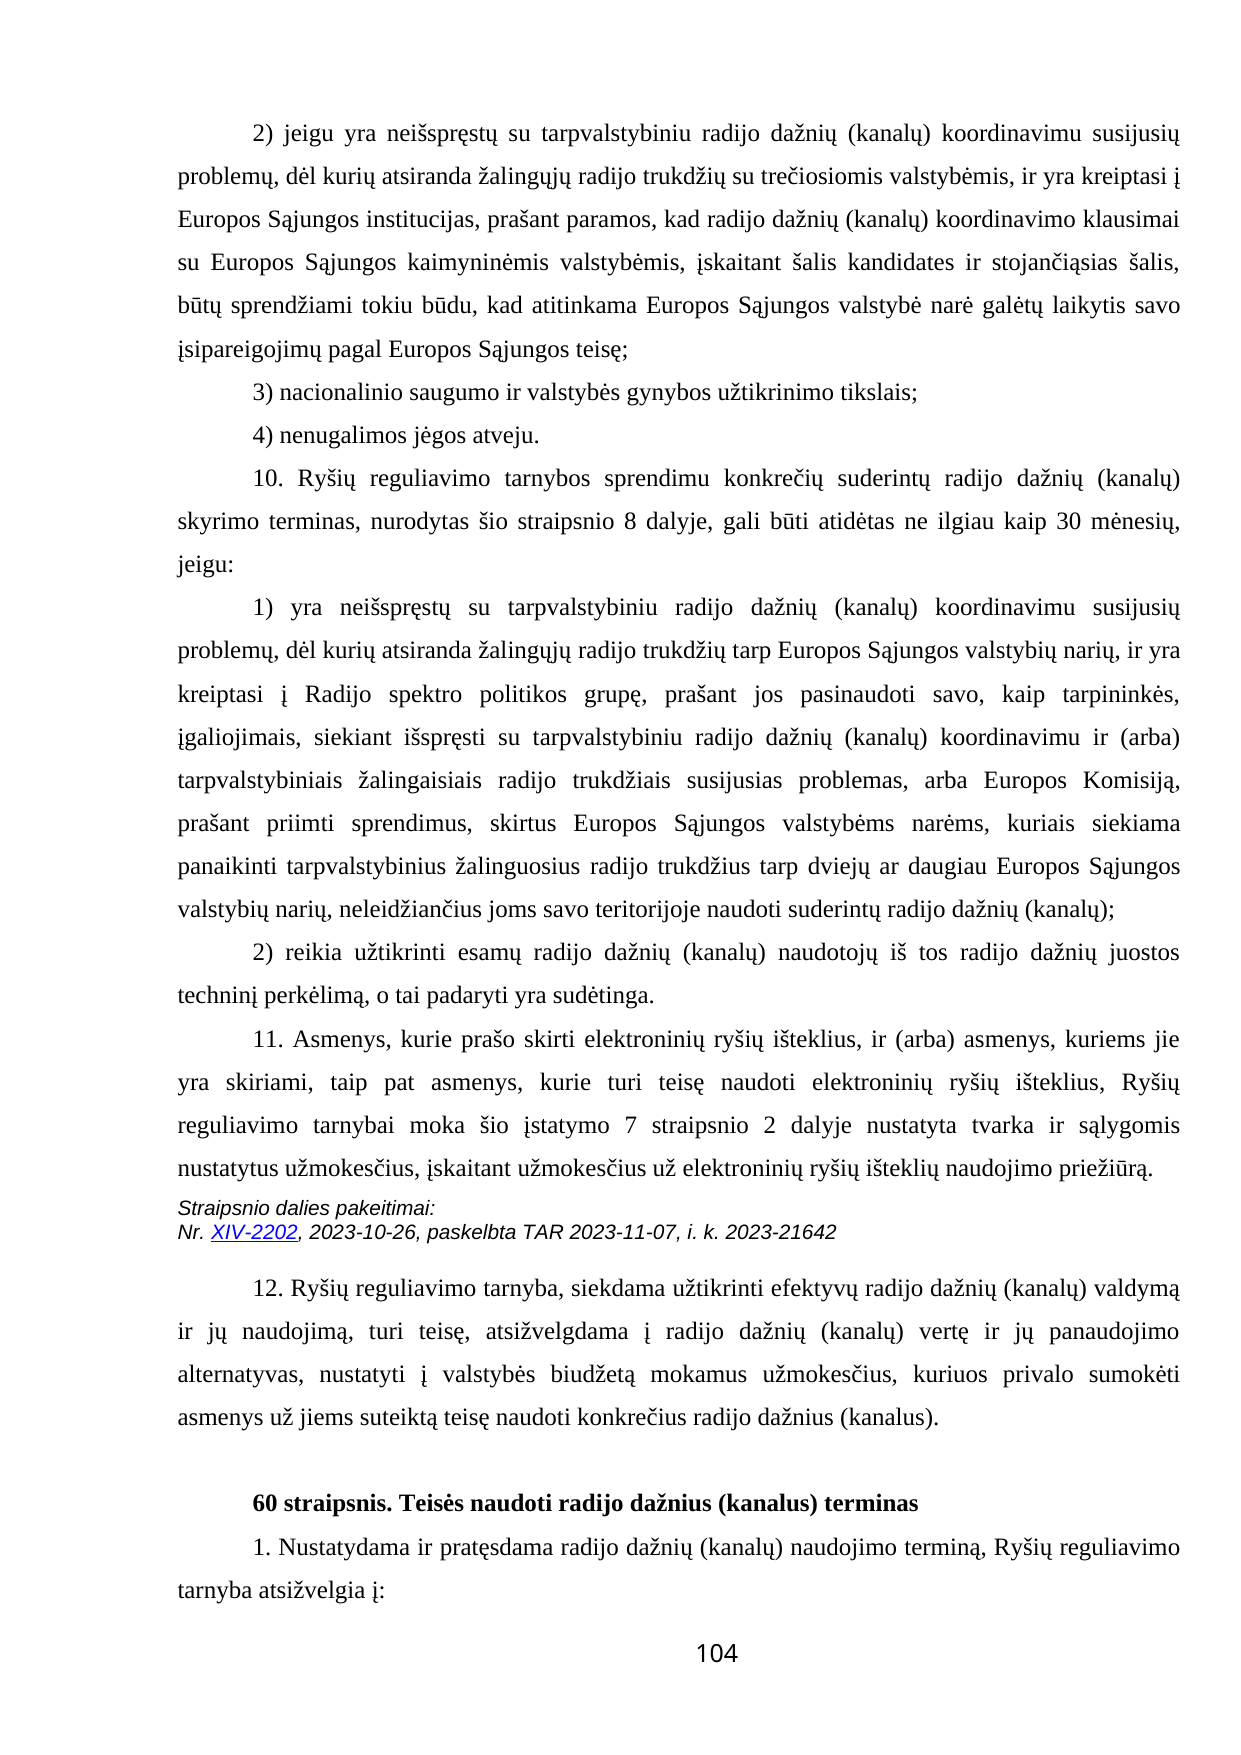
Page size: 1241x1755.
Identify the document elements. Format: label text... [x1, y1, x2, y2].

text Straipsnio dalies pakeitimai: [177, 1196, 1181, 1220]
text 2) reikia užtikrinti esamų radijo dažnių (kanalų) naudotojų iš tos radijo dažnių juostos techninį perkėlimą, o tai padaryti yra sudėtinga. [177, 937, 1181, 1009]
text 11. Asmenys, kurie prašo skirti elektroninių ryšių išteklius, ir (arba) asmenys, kuriems jie yra skiriami, taip pat asmenys, kurie turi teisę naudoti elektroninių ryšių išteklius, Ryšių reguliavimo tarnybai moka šio įstatymo 7 straipsnio 2 dalyje nustatyta tvarka ir sąlygomis nustatytus užmokesčius, įskaitant užmokesčius už elektroninių ryšių išteklių naudojimo priežiūrą. [177, 1024, 1181, 1182]
text Nr. XIV-2202, 2023-10-26, paskelbta TAR 2023-11-07, i. k. 2023-21642 [177, 1220, 1181, 1244]
text 4) nenugalimos jėgos atveju. [177, 420, 1181, 449]
text 2) jeigu yra neišspręstų su tarpvalstybiniu radijo dažnių (kanalų) koordinavimu susijusių problemų, dėl kurių atsiranda žalingųjų radijo trukdžių su trečiosiomis valstybėmis, ir yra kreiptasi į Europos Sąjungos institucijas, prašant paramos, kad radijo dažnių (kanalų) koordinavimo klausimai su Europos Sąjungos kaimyninėmis valstybėmis, įskaitant šalis kandidates ir stojančiąsias šalis, būtų sprendžiami tokiu būdu, kad atitinkama Europos Sąjungos valstybė narė galėtų laikytis savo įsipareigojimų pagal Europos Sąjungos teisę; [177, 118, 1181, 362]
text 60 straipsnis. Teisės naudoti radijo dažnius (kanalus) terminas [177, 1488, 1181, 1517]
text 1. Nustatydama ir pratęsdama radijo dažnių (kanalų) naudojimo terminą, Ryšių reguliavimo tarnyba atsižvelgia į: [177, 1532, 1181, 1603]
text 1) yra neišspręstų su tarpvalstybiniu radijo dažnių (kanalų) koordinavimu susijusių problemų, dėl kurių atsiranda žalingųjų radijo trukdžių tarp Europos Sąjungos valstybių narių, ir yra kreiptasi į Radijo spektro politikos grupę, prašant jos pasinaudoti savo, kaip tarpininkės, įgaliojimais, siekiant išspręsti su tarpvalstybiniu radijo dažnių (kanalų) koordinavimu ir (arba) tarpvalstybiniais žalingaisiais radijo trukdžiais susijusias problemas, arba Europos Komisiją, prašant priimti sprendimus, skirtus Europos Sąjungos valstybėms narėms, kuriais siekiama panaikinti tarpvalstybinius žalinguosius radijo trukdžius tarp dviejų ar daugiau Europos Sąjungos valstybių narių, neleidžiančius joms savo teritorijoje naudoti suderintų radijo dažnių (kanalų); [177, 592, 1181, 923]
text 12. Ryšių reguliavimo tarnyba, siekdama užtikrinti efektyvų radijo dažnių (kanalų) valdymą ir jų naudojimą, turi teisę, atsižvelgdama į radijo dažnių (kanalų) vertę ir jų panaudojimo alternatyvas, nustatyti į valstybės biudžetą mokamus užmokesčius, kuriuos privalo sumokėti asmenys už jiems suteiktą teisę naudoti konkrečius radijo dažnius (kanalus). [177, 1273, 1181, 1431]
text 3) nacionalinio saugumo ir valstybės gynybos užtikrinimo tikslais; [177, 377, 1181, 406]
text 10. Ryšių reguliavimo tarnybos sprendimu konkrečių suderintų radijo dažnių (kanalų) skyrimo terminas, nurodytas šio straipsnio 8 dalyje, gali būti atidėtas ne ilgiau kaip 30 mėnesių, jeigu: [177, 463, 1181, 578]
